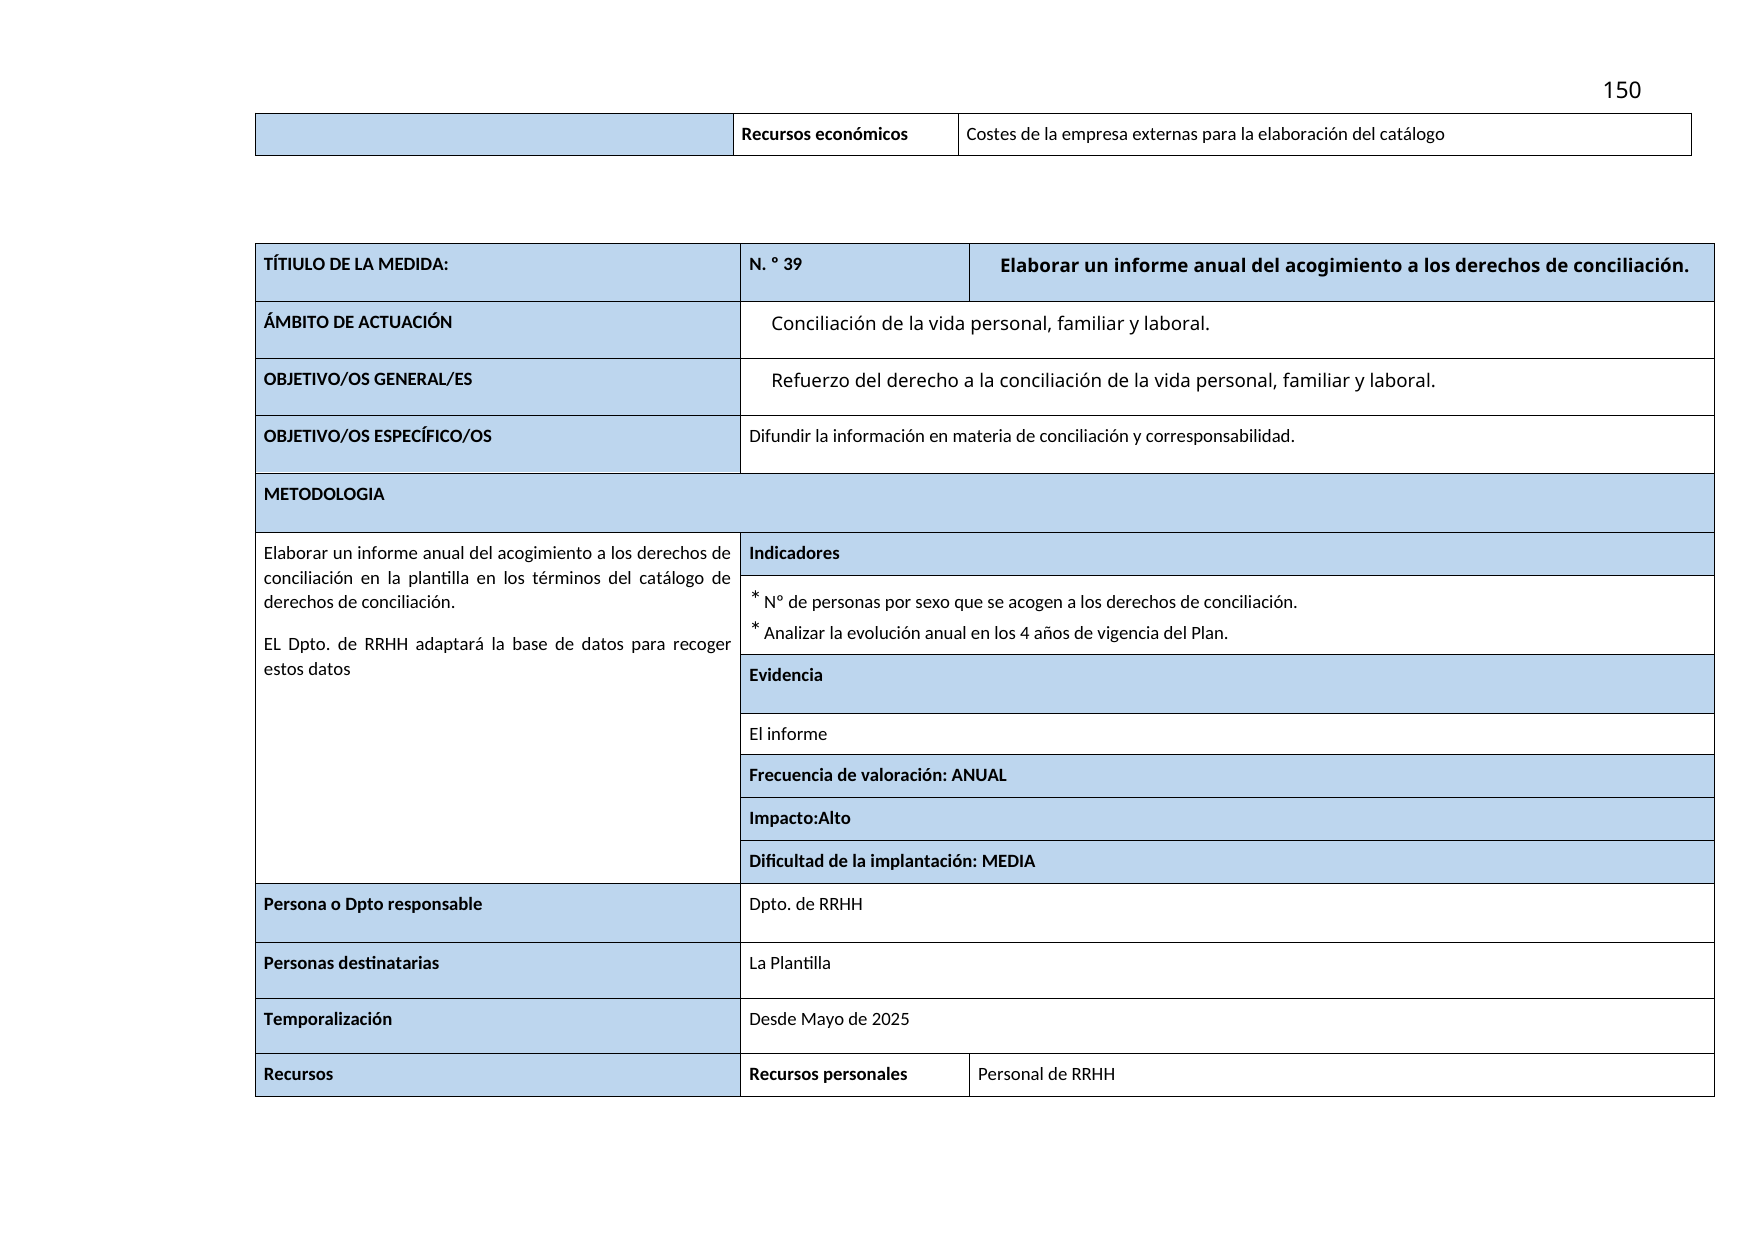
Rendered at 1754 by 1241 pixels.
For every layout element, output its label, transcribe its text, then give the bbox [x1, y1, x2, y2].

table_cell METODOLOGIA [256, 474, 1714, 532]
table_cell Dpto. de RRHH [741, 884, 1714, 942]
table_cell Evidencia [741, 655, 1714, 713]
table_cell Temporalización [256, 999, 740, 1053]
table_cell Persona o Dpto responsable [256, 884, 740, 942]
table_cell Indicadores [741, 533, 1714, 575]
table_cell Personal de RRHH [970, 1054, 1714, 1096]
table_cell Elaborar un informe anual del acogimiento a los derechos de conciliación en la plantilla en los términos del catálogo de derechos de conciliación. EL Dpto. de RRHH adaptará la base de datos para recoger estos datos [256, 533, 740, 883]
table_cell Recursos personales [741, 1054, 969, 1096]
table_header TÍTIULO DE LA MEDIDA: [256, 244, 740, 301]
table_cell Frecuencia de valoración: ANUAL [741, 755, 1714, 797]
table_cell OBJETIVO/OS ESPECÍFICO/OS [256, 416, 740, 472]
table_cell ÁMBITO DE ACTUACIÓN [256, 302, 740, 358]
table_cell El informe [741, 714, 1714, 754]
table_cell Dificultad de la implantación: MEDIA [741, 841, 1714, 883]
table_cell Recursos [256, 1054, 740, 1096]
table_cell Personas destinatarias [256, 943, 740, 998]
table_cell La Plantilla [741, 943, 1714, 998]
table_header Elaborar un informe anual del acogimiento a los derechos de conciliación. [970, 244, 1714, 301]
table_cell Conciliación de la vida personal, familiar y laboral. [741, 302, 1714, 358]
table_cell Nº de personas por sexo que se acogen a los derechos de conciliación. Analizar la evolución anual en los 4 años de vigencia del Plan. [741, 576, 1714, 654]
table_cell Refuerzo del derecho a la conciliación de la vida personal, familiar y laboral. [741, 359, 1714, 415]
table_cell Costes de la empresa externas para la elaboración del catálogo [959, 114, 1691, 155]
table_cell Desde Mayo de 2025 [741, 999, 1714, 1053]
table_header N. º 39 [741, 244, 969, 301]
table_cell Recursos económicos [734, 114, 958, 155]
table_cell Impacto:Alto [741, 798, 1714, 840]
table_cell OBJETIVO/OS GENERAL/ES [256, 359, 740, 415]
table_cell Difundir la información en materia de conciliación y corresponsabilidad. [741, 416, 1714, 472]
